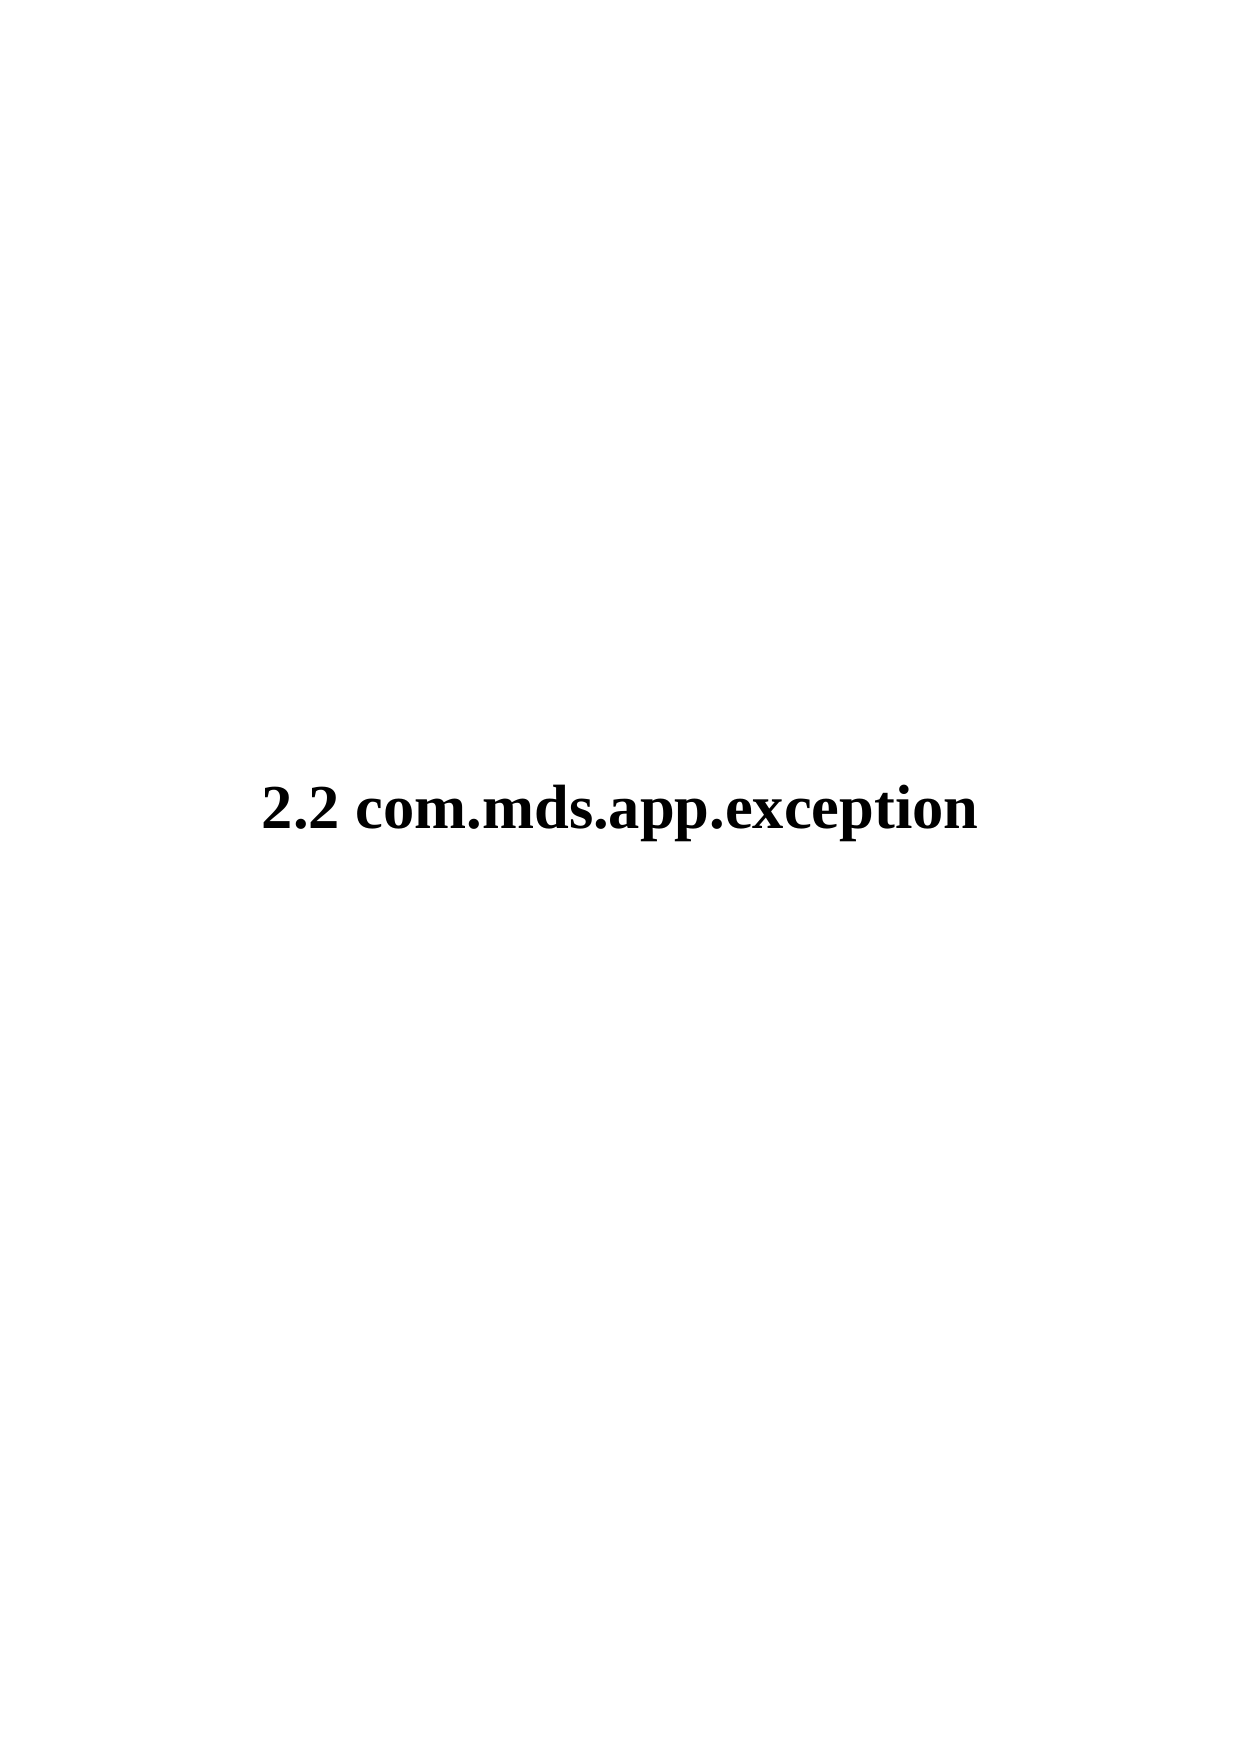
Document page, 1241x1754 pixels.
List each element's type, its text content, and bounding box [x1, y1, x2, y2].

text 2.2 com.mds.app.exception [118, 770, 1122, 842]
